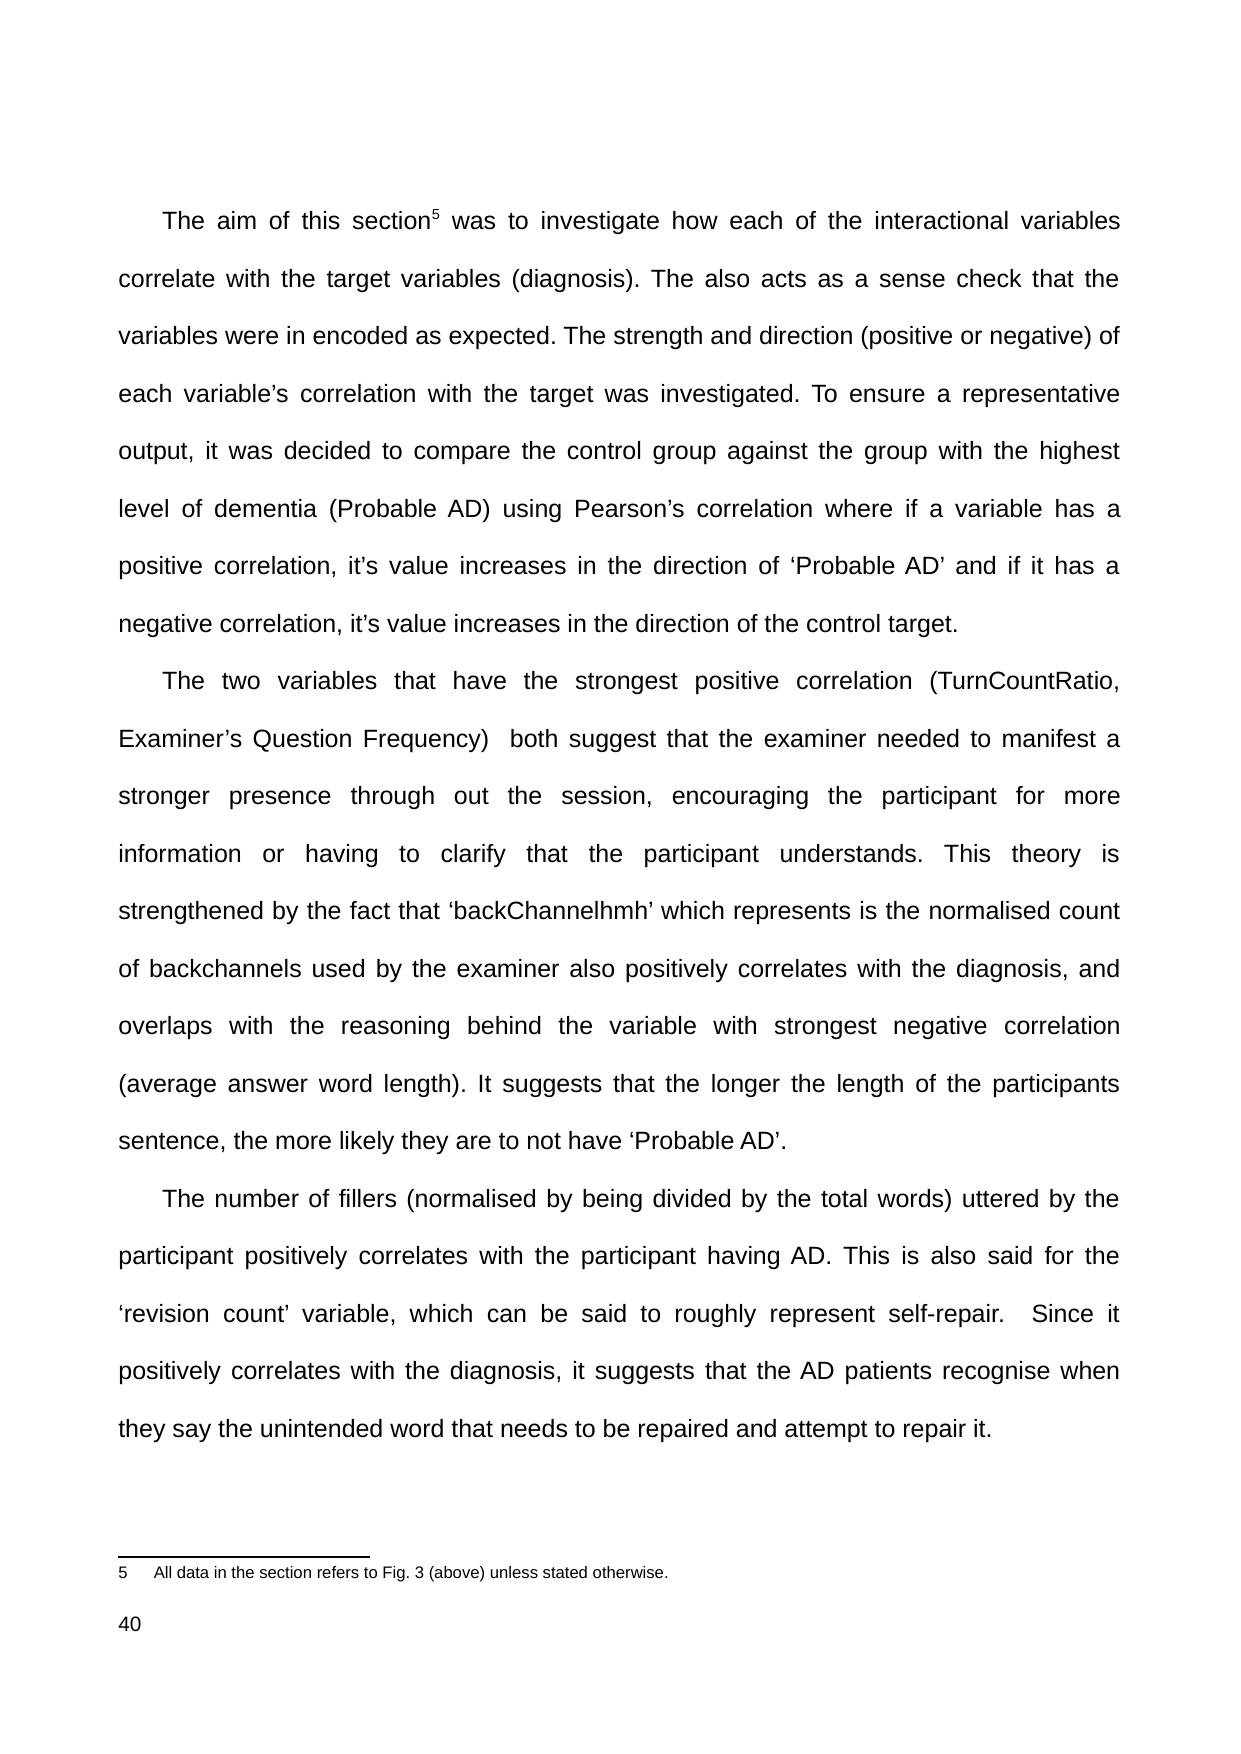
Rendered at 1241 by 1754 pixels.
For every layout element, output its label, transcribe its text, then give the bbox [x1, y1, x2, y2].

text All data in the section refers to Fig. 3 (above) unless stated otherwise. [118, 1563, 1122, 1582]
text The two variables that have the strongest positive correlation (TurnCountRatio, Examiner’s Question Frequency) both suggest that the examiner needed to manifest a stronger presence through out the session, encouraging the participant for more information or having to clarify that the participant understands. This theory is strengthened by the fact that ‘backChannelhmh’ which represents is the normalised count of backchannels used by the examiner also positively correlates with the diagnosis, and overlaps with the reasoning behind the variable with strongest negative correlation (average answer word length). It suggests that the longer the length of the participants sentence, the more likely they are to not have ‘Probable AD’. [118, 666, 1122, 1155]
text The number of fillers (normalised by being divided by the total words) uttered by the participant positively correlates with the participant having AD. This is also said for the ‘revision count’ variable, which can be said to roughly represent self-repair. Since it positively correlates with the diagnosis, it suggests that the AD patients recognise when they say the unintended word that needs to be repaired and attempt to repair it. [118, 1184, 1122, 1442]
text The aim of this section was to investigate how each of the interactional variables correlate with the target variables (diagnosis). The also acts as a sense check that the variables were in encoded as expected. The strength and direction (positive or negative) of each variable’s correlation with the target was investigated. To ensure a representative output, it was decided to compare the control group against the group with the highest level of dementia (Probable AD) using Pearson’s correlation where if a variable has a positive correlation, it’s value increases in the direction of ‘Probable AD’ and if it has a negative correlation, it’s value increases in the direction of the control target. [118, 206, 1122, 637]
